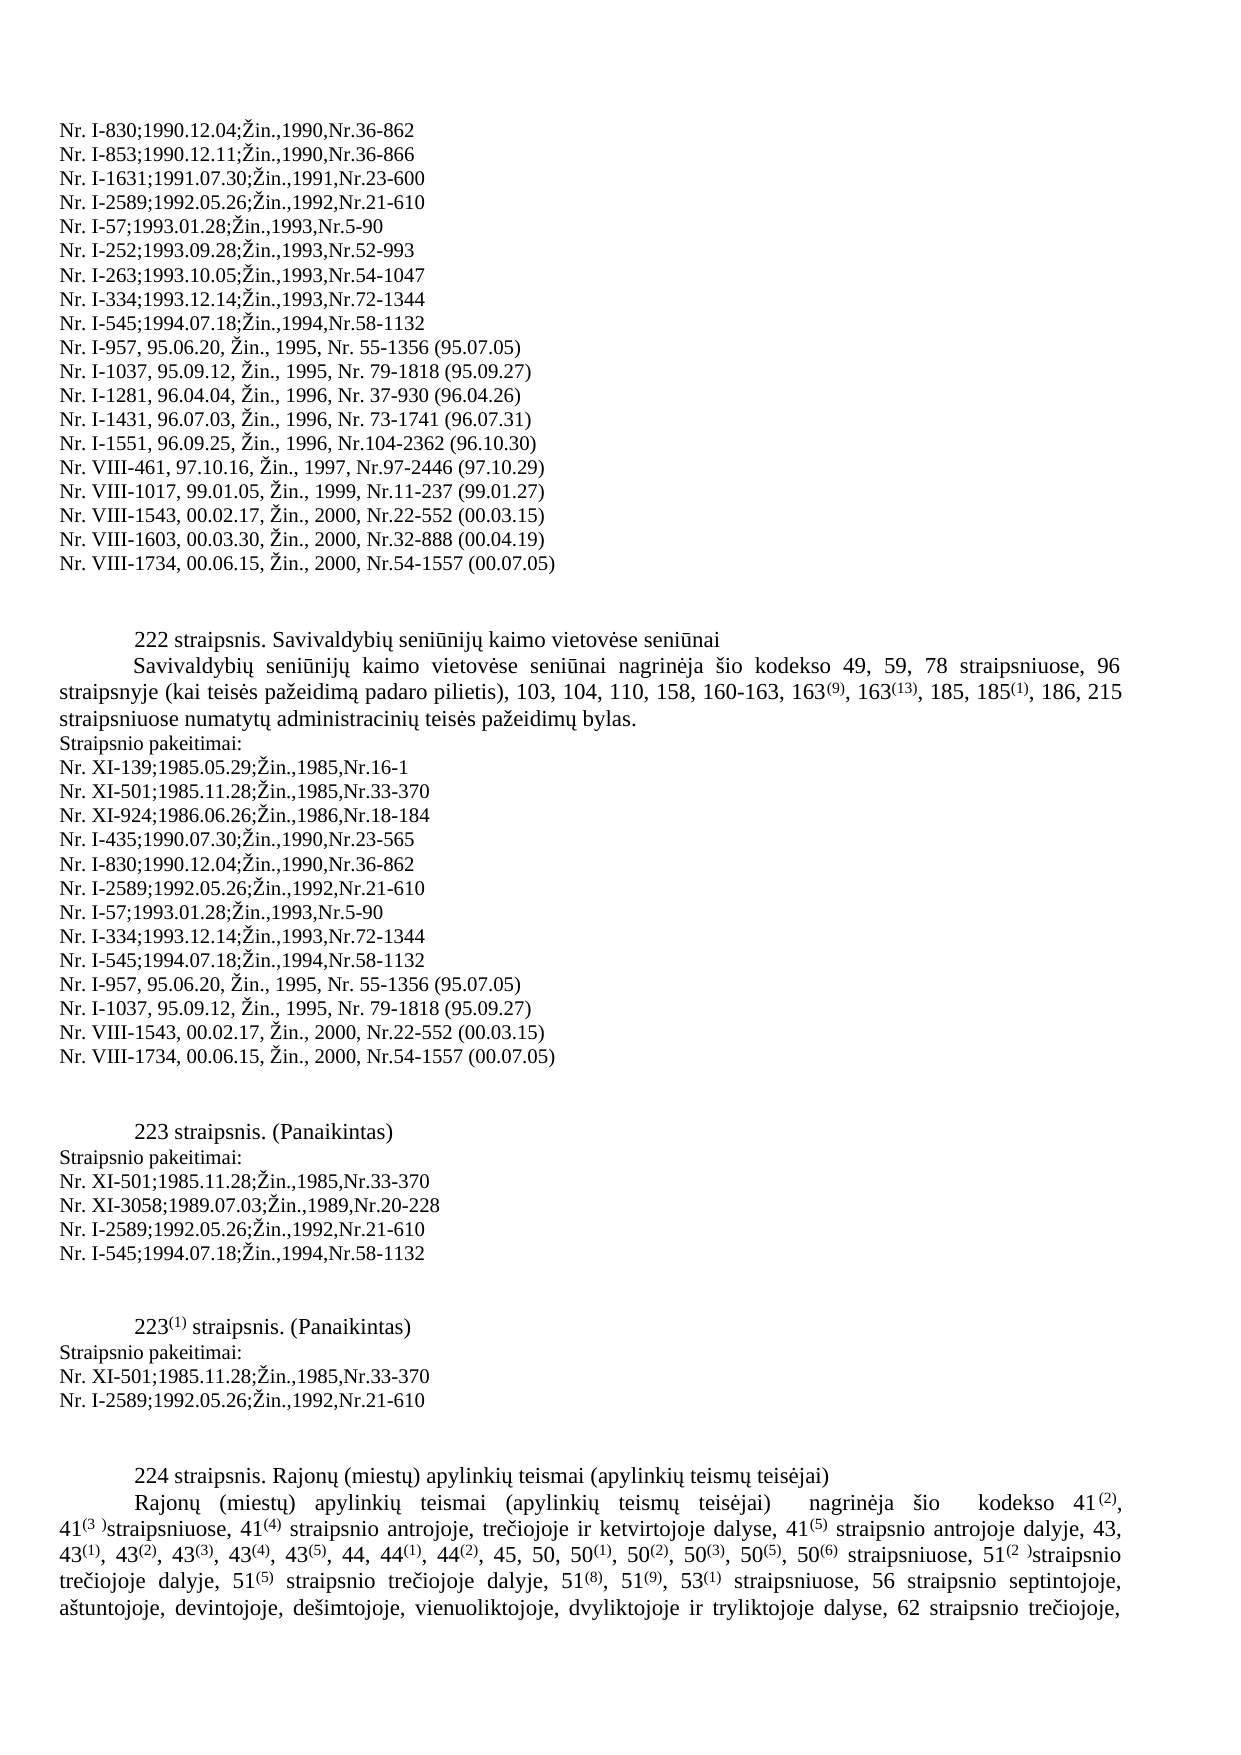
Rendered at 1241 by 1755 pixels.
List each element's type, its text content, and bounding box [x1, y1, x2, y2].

text Nr. I-1037, 95.09.12, Žin., 1995, Nr. 79-1818 (95.09.27) [59, 996, 1122, 1020]
text Nr. I-57;1993.01.28;Žin.,1993,Nr.5-90 [59, 214, 1122, 238]
text Nr. I-2589;1992.05.26;Žin.,1992,Nr.21-610 [59, 190, 1122, 214]
text Nr. XI-139;1985.05.29;Žin.,1985,Nr.16-1 [59, 755, 1122, 779]
text Nr. I-1431, 96.07.03, Žin., 1996, Nr. 73-1741 (96.07.31) [59, 407, 1122, 431]
text Nr. I-1631;1991.07.30;Žin.,1991,Nr.23-600 [59, 166, 1122, 190]
text Nr. I-830;1990.12.04;Žin.,1990,Nr.36-862 [59, 118, 1122, 142]
text 224 straipsnis. Rajonų (miestų) apylinkių teismai (apylinkių teismų teisėjai) [59, 1462, 1122, 1488]
text Nr. VIII-461, 97.10.16, Žin., 1997, Nr.97-2446 (97.10.29) [59, 455, 1122, 479]
text Nr. VIII-1734, 00.06.15, Žin., 2000, Nr.54-1557 (00.07.05) [59, 551, 1122, 575]
text Nr. XI-501;1985.11.28;Žin.,1985,Nr.33-370 [59, 1169, 1122, 1193]
text Nr. I-1551, 96.09.25, Žin., 1996, Nr.104-2362 (96.10.30) [59, 431, 1122, 455]
text Nr. VIII-1543, 00.02.17, Žin., 2000, Nr.22-552 (00.03.15) [59, 1020, 1122, 1044]
text Nr. VIII-1017, 99.01.05, Žin., 1999, Nr.11-237 (99.01.27) [59, 479, 1122, 503]
text Nr. I-2589;1992.05.26;Žin.,1992,Nr.21-610 [59, 876, 1122, 899]
text 223 straipsnis. (Panaikintas) [59, 1118, 1122, 1145]
text Rajonų (miestų) apylinkių teismai (apylinkių teismų teisėjai) nagrinėja šio kodekso 41(2), 41(3 )straipsniuose, 41(4) straipsnio antrojoje, trečiojoje ir ketvirtojoje dalyse, 41(5) straipsnio antrojoje dalyje, 43, 43(1), 43(2), 43(3), 43(4), 43(5), 44, 44(1), 44(2), 45, 50, 50(1), 50(2), 50(3), 50(5), 50(6) straipsniuose, 51(2 )straipsnio trečiojoje dalyje, 51(5) straipsnio trečiojoje dalyje, 51(8), 51(9), 53(1) straipsniuose, 56 straipsnio septintojoje, aštuntojoje, devintojoje, dešimtojoje, vienuoliktojoje, dvyliktojoje ir tryliktojoje dalyse, 62 straipsnio trečiojoje, [59, 1488, 1122, 1620]
text Nr. I-1037, 95.09.12, Žin., 1995, Nr. 79-1818 (95.09.27) [59, 359, 1122, 383]
text Straipsnio pakeitimai: [59, 1145, 1122, 1169]
text Nr. I-830;1990.12.04;Žin.,1990,Nr.36-862 [59, 851, 1122, 876]
text Nr. I-545;1994.07.18;Žin.,1994,Nr.58-1132 [59, 948, 1122, 972]
text Nr. I-545;1994.07.18;Žin.,1994,Nr.58-1132 [59, 311, 1122, 335]
text 223(1) straipsnis. (Panaikintas) [59, 1313, 1122, 1339]
text Nr. I-435;1990.07.30;Žin.,1990,Nr.23-565 [59, 827, 1122, 851]
text Nr. I-252;1993.09.28;Žin.,1993,Nr.52-993 [59, 238, 1122, 262]
text Nr. XI-501;1985.11.28;Žin.,1985,Nr.33-370 [59, 779, 1122, 803]
text 222 straipsnis. Savivaldybių seniūnijų kaimo vietovėse seniūnai [59, 626, 1122, 652]
text Nr. VIII-1734, 00.06.15, Žin., 2000, Nr.54-1557 (00.07.05) [59, 1044, 1122, 1068]
text Nr. I-57;1993.01.28;Žin.,1993,Nr.5-90 [59, 899, 1122, 924]
text Nr. I-853;1990.12.11;Žin.,1990,Nr.36-866 [59, 142, 1122, 166]
text Nr. XI-3058;1989.07.03;Žin.,1989,Nr.20-228 [59, 1193, 1122, 1217]
text Nr. I-957, 95.06.20, Žin., 1995, Nr. 55-1356 (95.07.05) [59, 335, 1122, 359]
text Nr. I-263;1993.10.05;Žin.,1993,Nr.54-1047 [59, 262, 1122, 287]
text Nr. VIII-1603, 00.03.30, Žin., 2000, Nr.32-888 (00.04.19) [59, 527, 1122, 551]
text Nr. I-545;1994.07.18;Žin.,1994,Nr.58-1132 [59, 1241, 1122, 1265]
text Straipsnio pakeitimai: [59, 731, 1122, 755]
text Nr. I-957, 95.06.20, Žin., 1995, Nr. 55-1356 (95.07.05) [59, 972, 1122, 996]
text Nr. XI-501;1985.11.28;Žin.,1985,Nr.33-370 [59, 1364, 1122, 1388]
text Nr. XI-924;1986.06.26;Žin.,1986,Nr.18-184 [59, 803, 1122, 827]
text Nr. VIII-1543, 00.02.17, Žin., 2000, Nr.22-552 (00.03.15) [59, 503, 1122, 527]
text Nr. I-334;1993.12.14;Žin.,1993,Nr.72-1344 [59, 287, 1122, 311]
text Straipsnio pakeitimai: [59, 1339, 1122, 1364]
text Nr. I-2589;1992.05.26;Žin.,1992,Nr.21-610 [59, 1388, 1122, 1412]
text Nr. I-1281, 96.04.04, Žin., 1996, Nr. 37-930 (96.04.26) [59, 383, 1122, 407]
text Savivaldybių seniūnijų kaimo vietovėse seniūnai nagrinėja šio kodekso 49, 59, 78 straipsniuose, 96 straipsnyje (kai teisės pažeidimą padaro pilietis), 103, 104, 110, 158, 160-163, 163(9), 163(13), 185, 185(1), 186, 215 straipsniuose numatytų administracinių teisės pažeidimų bylas. [59, 652, 1122, 731]
text Nr. I-334;1993.12.14;Žin.,1993,Nr.72-1344 [59, 924, 1122, 948]
text Nr. I-2589;1992.05.26;Žin.,1992,Nr.21-610 [59, 1217, 1122, 1241]
